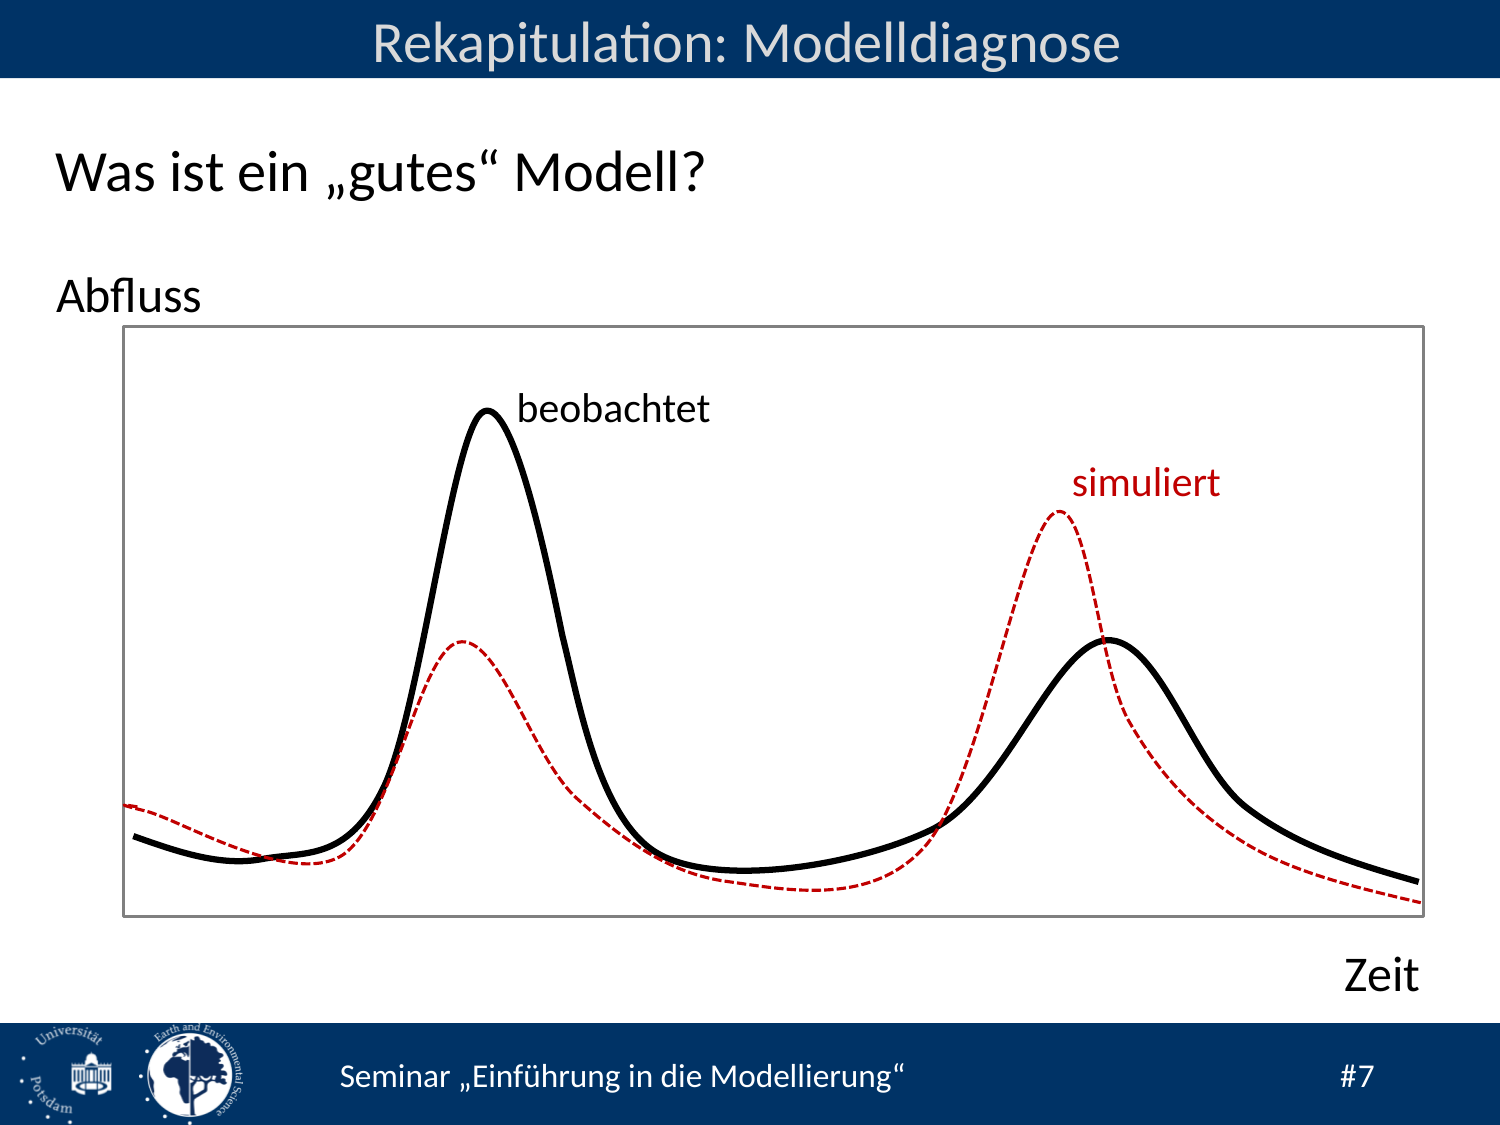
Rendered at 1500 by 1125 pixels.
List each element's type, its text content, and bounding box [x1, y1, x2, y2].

text_box simuliert [1057, 447, 1412, 513]
text_box Zeit [1181, 933, 1436, 1009]
text_box Rekapitulation: Modelldiagnose [0, 0, 1495, 75]
picture [139, 1023, 243, 1125]
text_box beobachtet [501, 373, 857, 439]
text_box Abfluss [41, 255, 296, 331]
text_box Was ist ein „gutes“ Modell? [41, 125, 845, 211]
